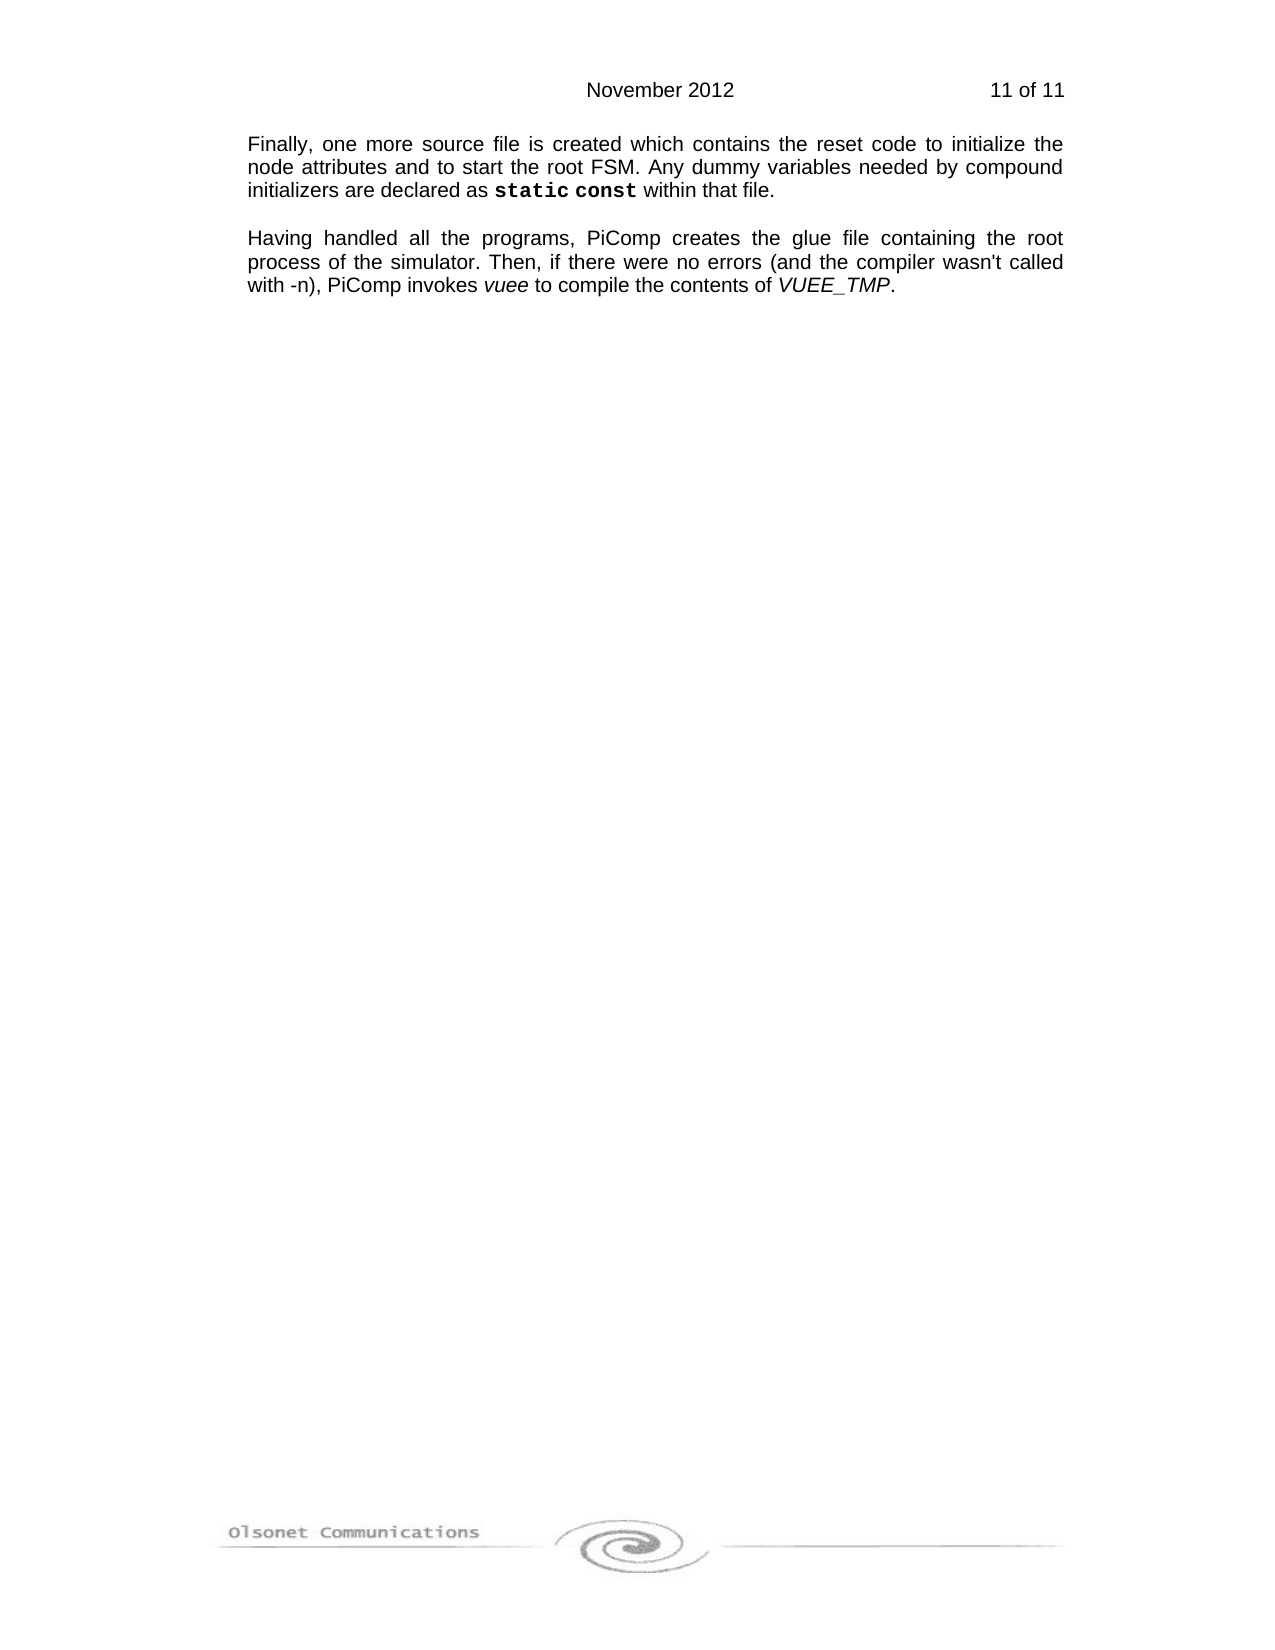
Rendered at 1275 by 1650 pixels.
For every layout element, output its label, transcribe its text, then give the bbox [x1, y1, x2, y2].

picture [210, 1504, 1065, 1596]
text Finally, one more source file is created which contains the reset code to initialize the node attributes and to start the root FSM. Any dummy variables needed by compound initializers are declared as static const within that file. [247, 132, 1065, 204]
text Having handled all the programs, PiComp creates the glue file containing the root process of the simulator. Then, if there were no errors (and the compiler wasn't called with -n), PiComp invokes vuee to compile the contents of VUEE_TMP. [247, 227, 1065, 297]
